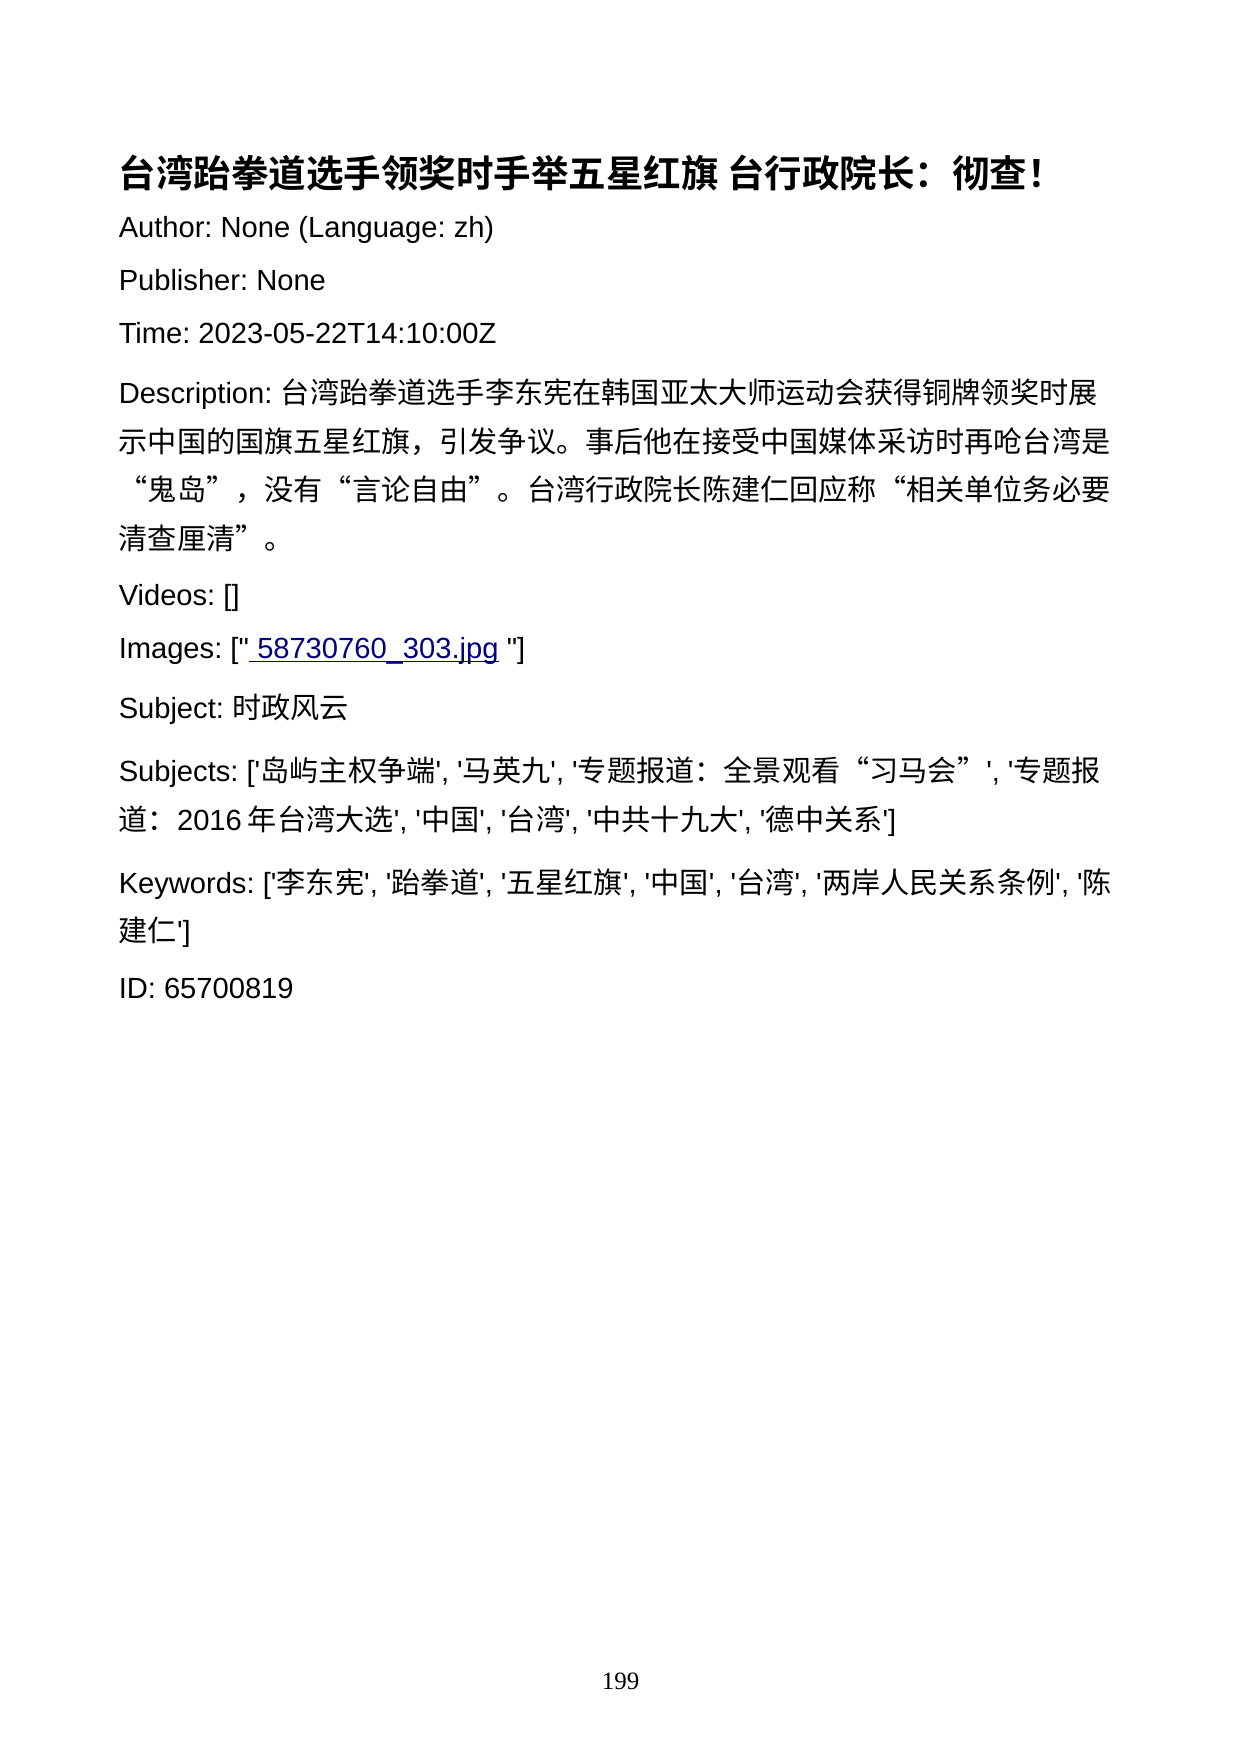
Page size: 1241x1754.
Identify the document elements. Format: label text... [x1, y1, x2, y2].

text ID: 65700819 [118, 971, 1122, 1005]
text Author: None (Language: zh) [118, 210, 1122, 244]
text Description: 台湾跆拳道选手李东宪在韩国亚太大师运动会获得铜牌领奖时展示中国的国旗五星红旗，引发争议。事后他在接受中国媒体采访时再呛台湾是“鬼岛”，没有“言论自由”。台湾行政院长陈建仁回应称“相关单位务必要清查厘清”。 [118, 370, 1122, 558]
text Time: 2023-05-22T14:10:00Z [118, 317, 1122, 350]
text Subject: 时政风云 [118, 685, 1122, 727]
subtitle 台湾跆拳道选手领奖时手举五星红旗 台行政院长：彻查！ [118, 143, 1122, 198]
text Images: [" 58730760_303.jpg "] [118, 632, 1122, 665]
text Subjects: ['岛屿主权争端', '马英九', '专题报道：全景观看“习马会”', '专题报道：2016年台湾大选', '中国', '台湾', '中共十九大', '德中关系'] [118, 748, 1122, 839]
text Videos: [] [118, 578, 1122, 612]
text Keywords: ['李东宪', '跆拳道', '五星红旗', '中国', '台湾', '两岸人民关系条例', '陈建仁'] [118, 859, 1122, 950]
text Publisher: None [118, 263, 1122, 297]
